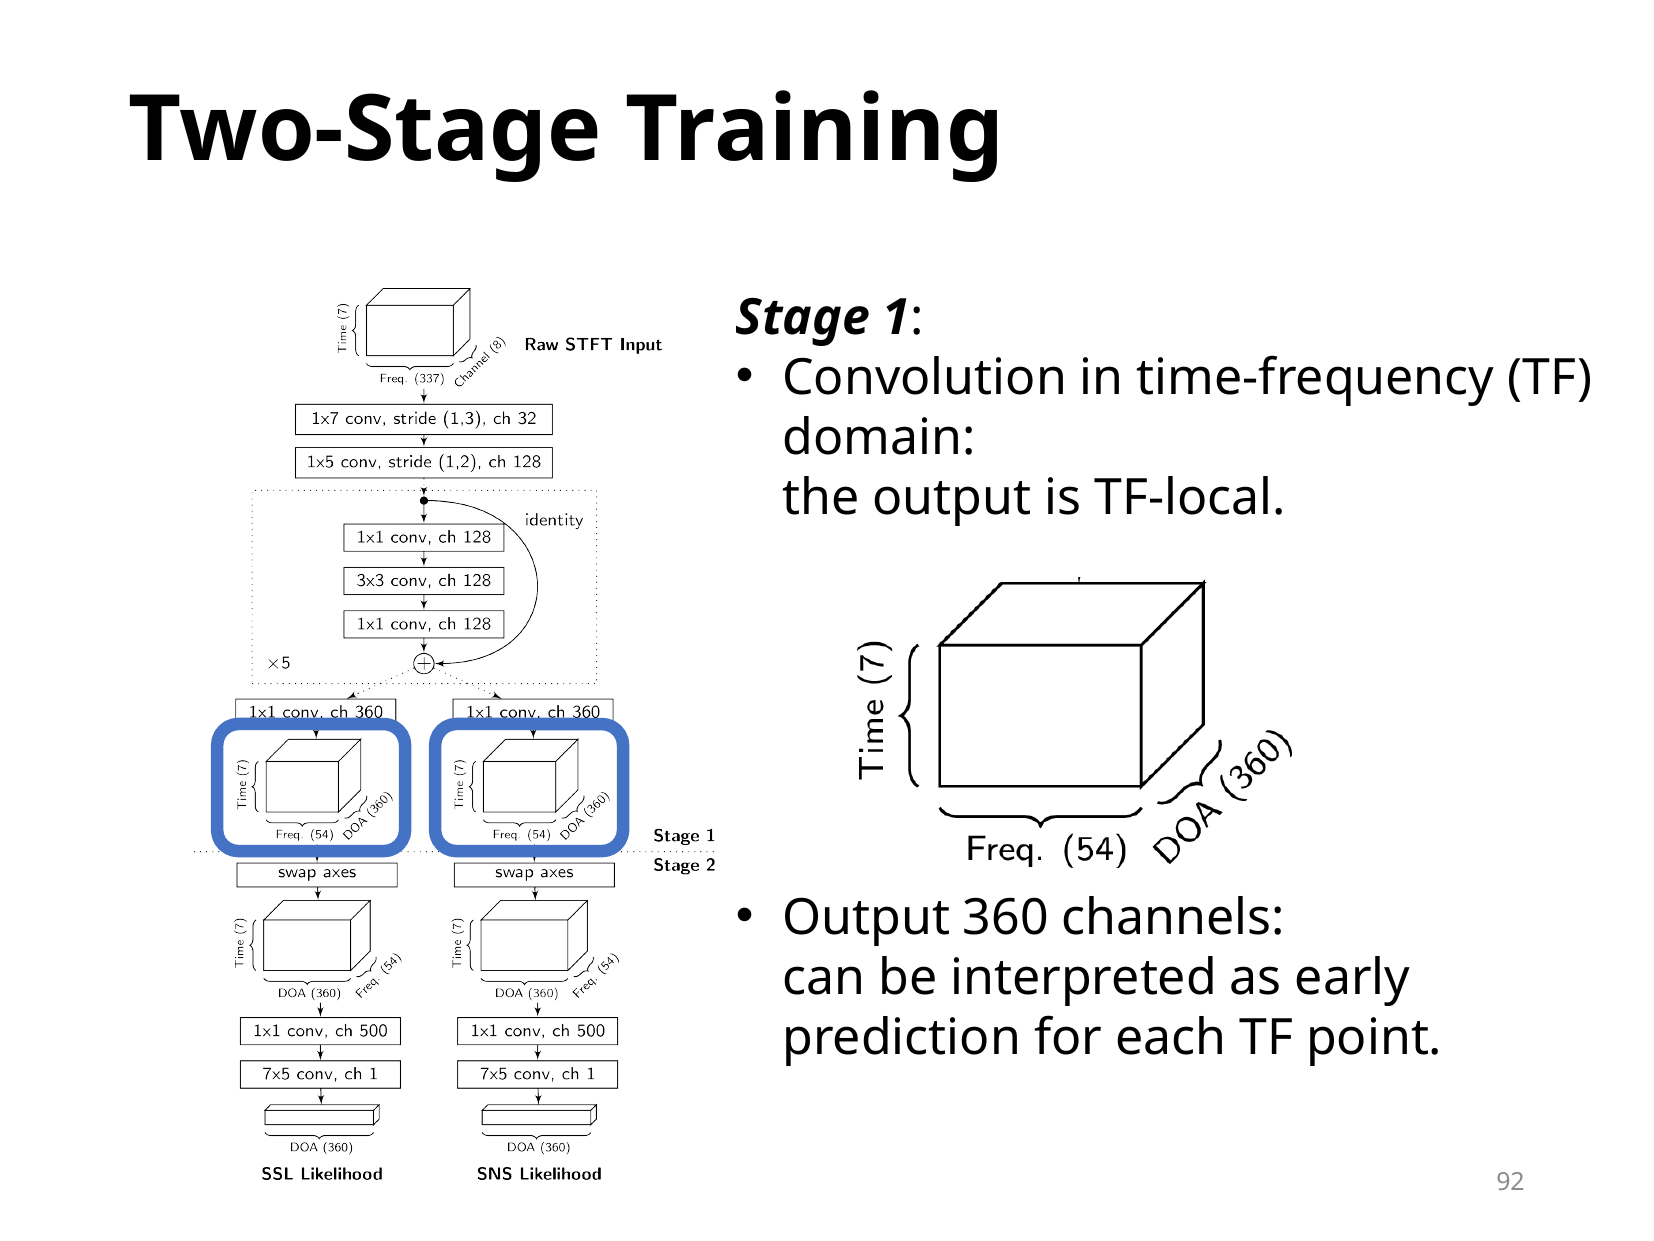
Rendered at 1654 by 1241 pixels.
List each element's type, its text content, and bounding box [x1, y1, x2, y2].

text_box Stage 1: Convolution in time-frequency (TF) domain: the output is TF-local. Output 360 channels: can be interpreted as early prediction for each TF point. [720, 276, 1645, 1122]
slide_number [1167, 1149, 1540, 1216]
title Two-Stage Training [113, 65, 1540, 306]
picture [846, 577, 1300, 868]
picture [187, 288, 722, 1186]
